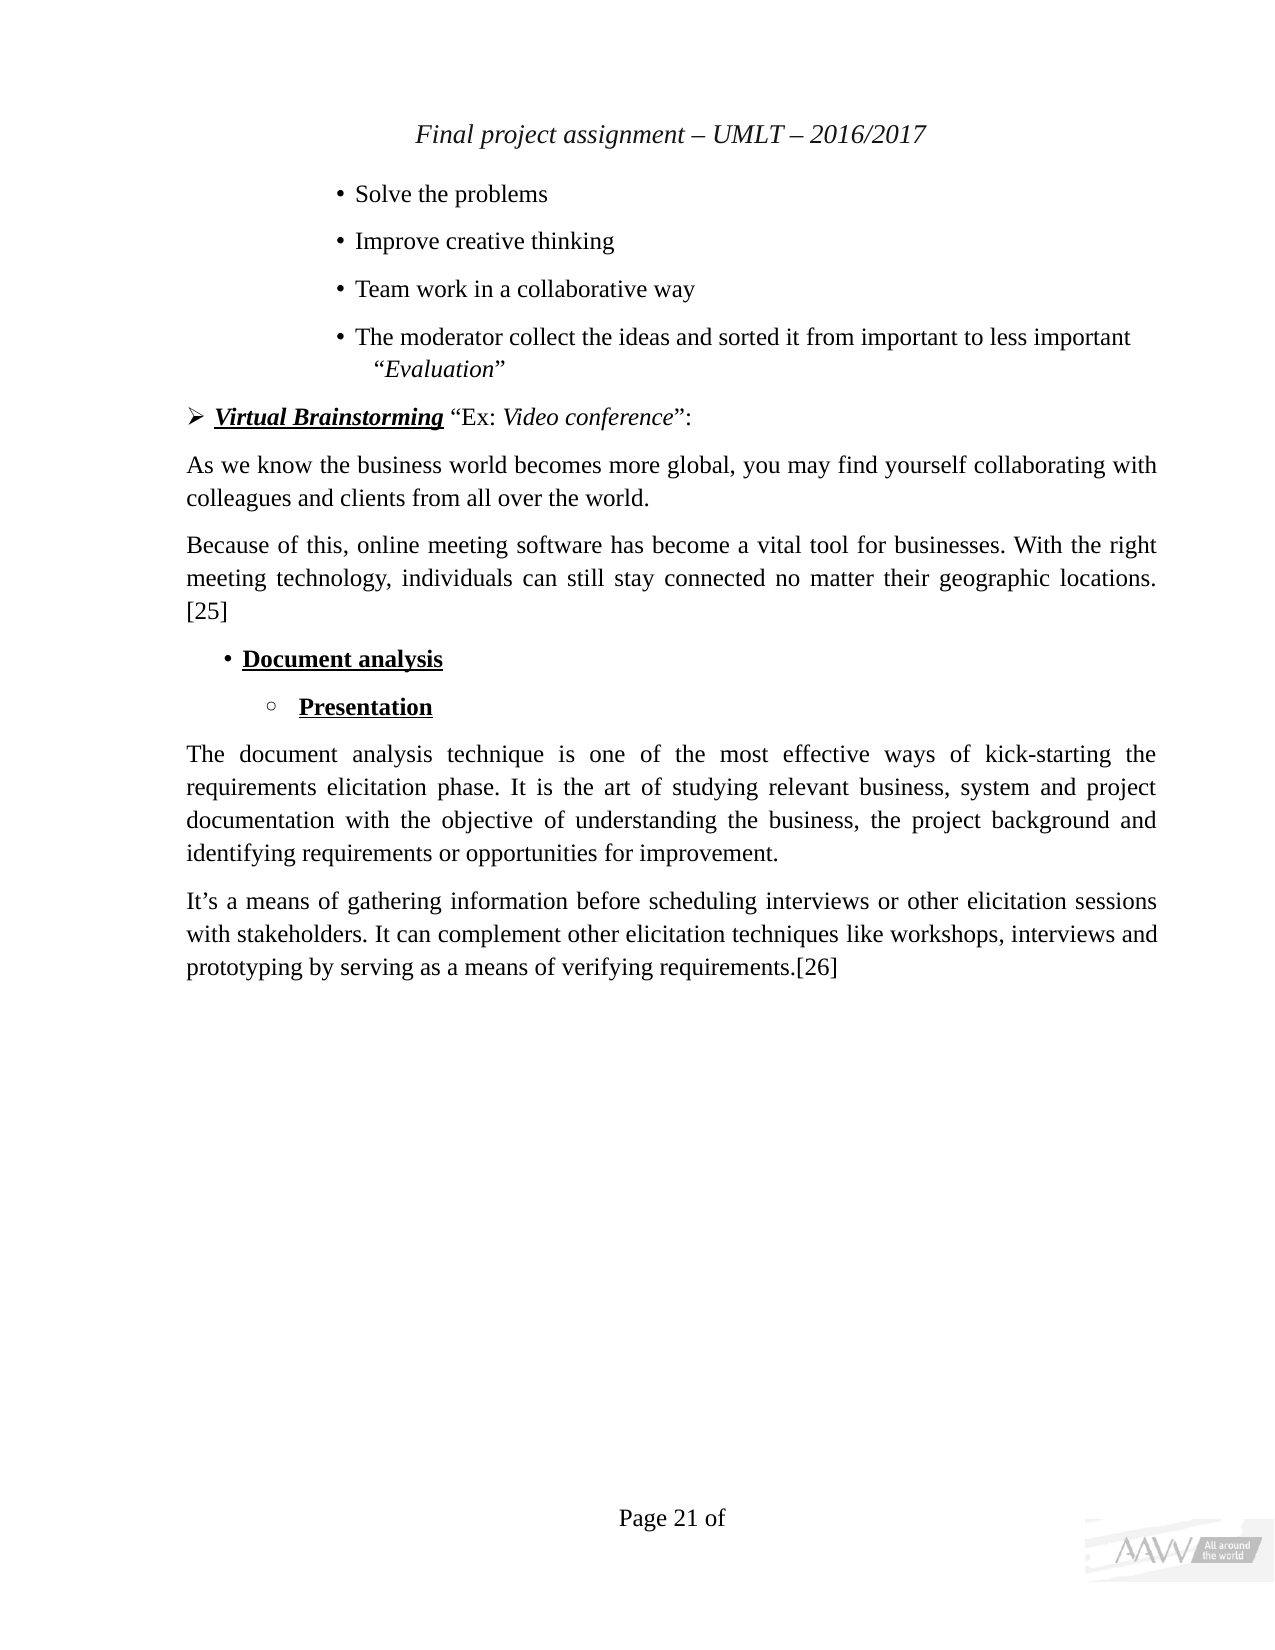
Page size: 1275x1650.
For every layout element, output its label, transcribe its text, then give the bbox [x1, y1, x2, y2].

list The moderator collect the ideas and sorted it from important to less important “Evaluation” [336, 322, 1158, 383]
list The document analysis technique is one of the most effective ways of kick-starting the requirements elicitation phase. It is the art of studying relevant business, system and project documentation with the objective of understanding the business, the project background and identifying requirements or opportunities for improvement. [186, 739, 1158, 867]
list Document analysis [223, 644, 1158, 673]
text Because of this, online meeting software has become a vital tool for businesses. With the right meeting technology, individuals can still stay connected no matter their geographic locations.[25] [186, 530, 1158, 625]
text It’s a means of gathering information before scheduling interviews or other elicitation sessions with stakeholders. It can complement other elicitation techniques like workshops, interviews and prototyping by serving as a means of verifying requirements.[26] [186, 886, 1158, 981]
list Presentation [261, 692, 1158, 720]
picture [1085, 1519, 1275, 1582]
list Virtual Brainstorming “Ex: Video conference”: [186, 402, 1158, 431]
list As we know the business world becomes more global, you may find yourself collaborating with colleagues and clients from all over the world. [186, 450, 1158, 512]
list Improve creative thinking [336, 226, 1158, 255]
list Team work in a collaborative way [336, 274, 1158, 303]
list Solve the problems [336, 179, 1158, 207]
